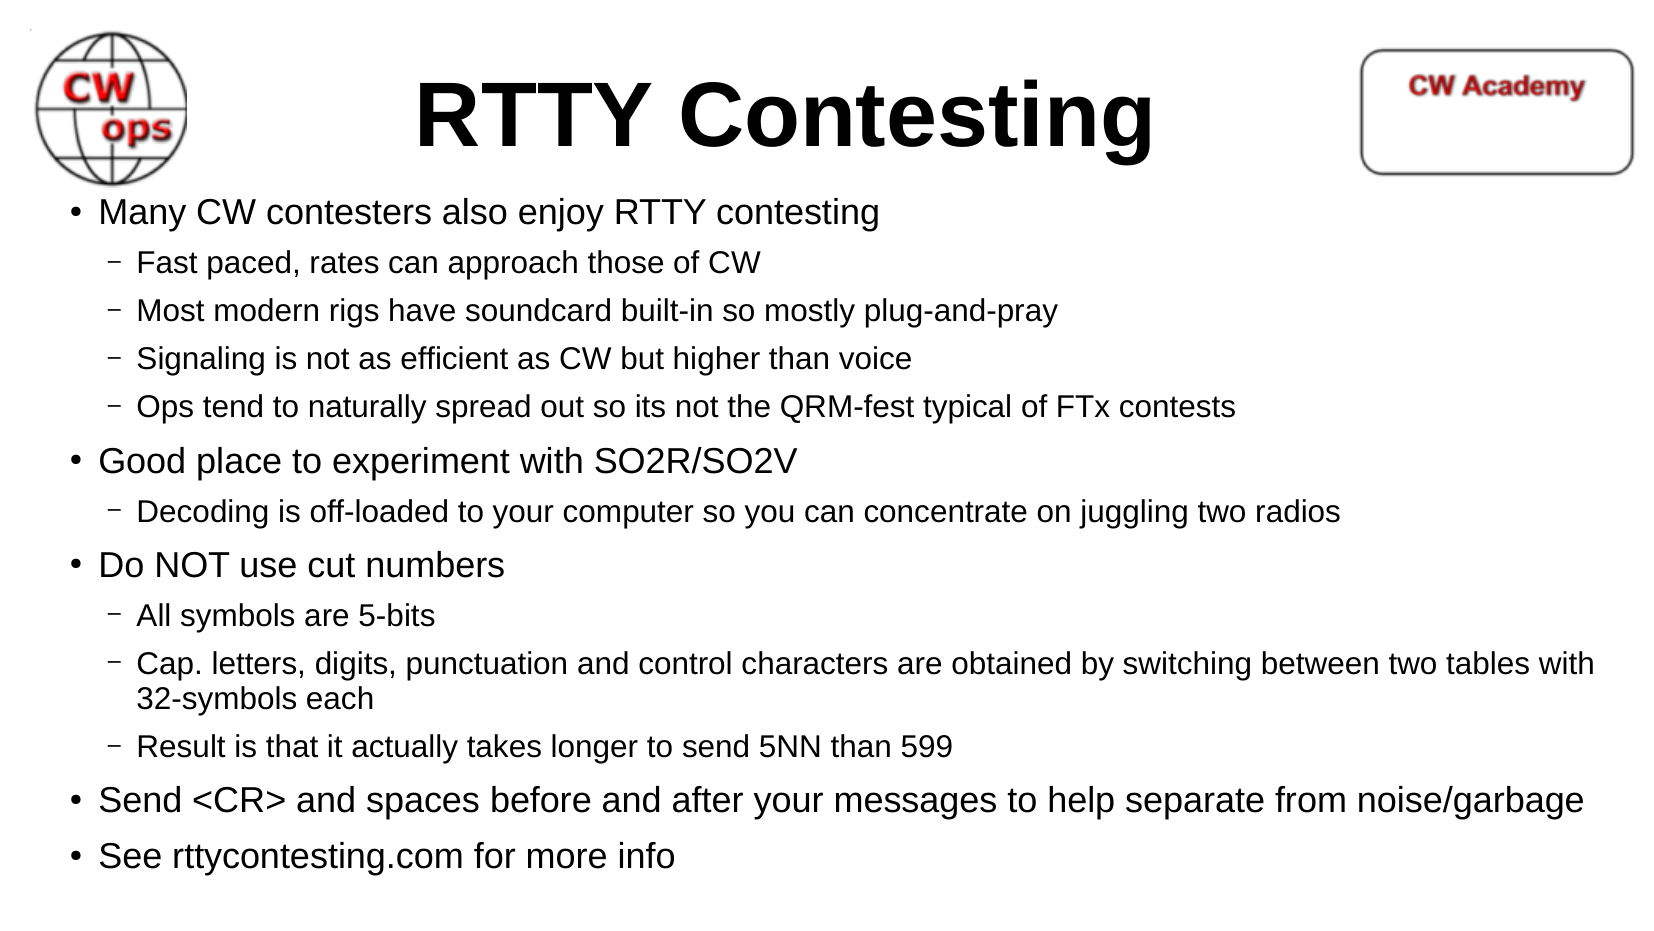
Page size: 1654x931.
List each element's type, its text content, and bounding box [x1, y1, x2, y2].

list Many CW contesters also enjoy RTTY contesting Fast paced, rates can approach those of CW Most modern rigs have soundcard built-in so mostly plug-and-pray Signaling is not as efficient as CW but higher than voice Ops tend to naturally spread out so its not the QRM-fest typical of FTx contests Good place to experiment with SO2R/SO2V Decoding is off-loaded to your computer so you can concentrate on juggling two radios Do NOT use cut numbers All symbols are 5-bits Cap. letters, digits, punctuation and control characters are obtained by switching between two tables with 32-symbols each Result is that it actually takes longer to send 5NN than 599 Send <CR> and spaces before and after your messages to help separate from noise/garbage See rttycontesting.com for more info [60, 192, 1606, 916]
picture [30, 29, 187, 180]
picture [1531, 37, 1640, 186]
title RTTY Contesting [41, 37, 1531, 193]
